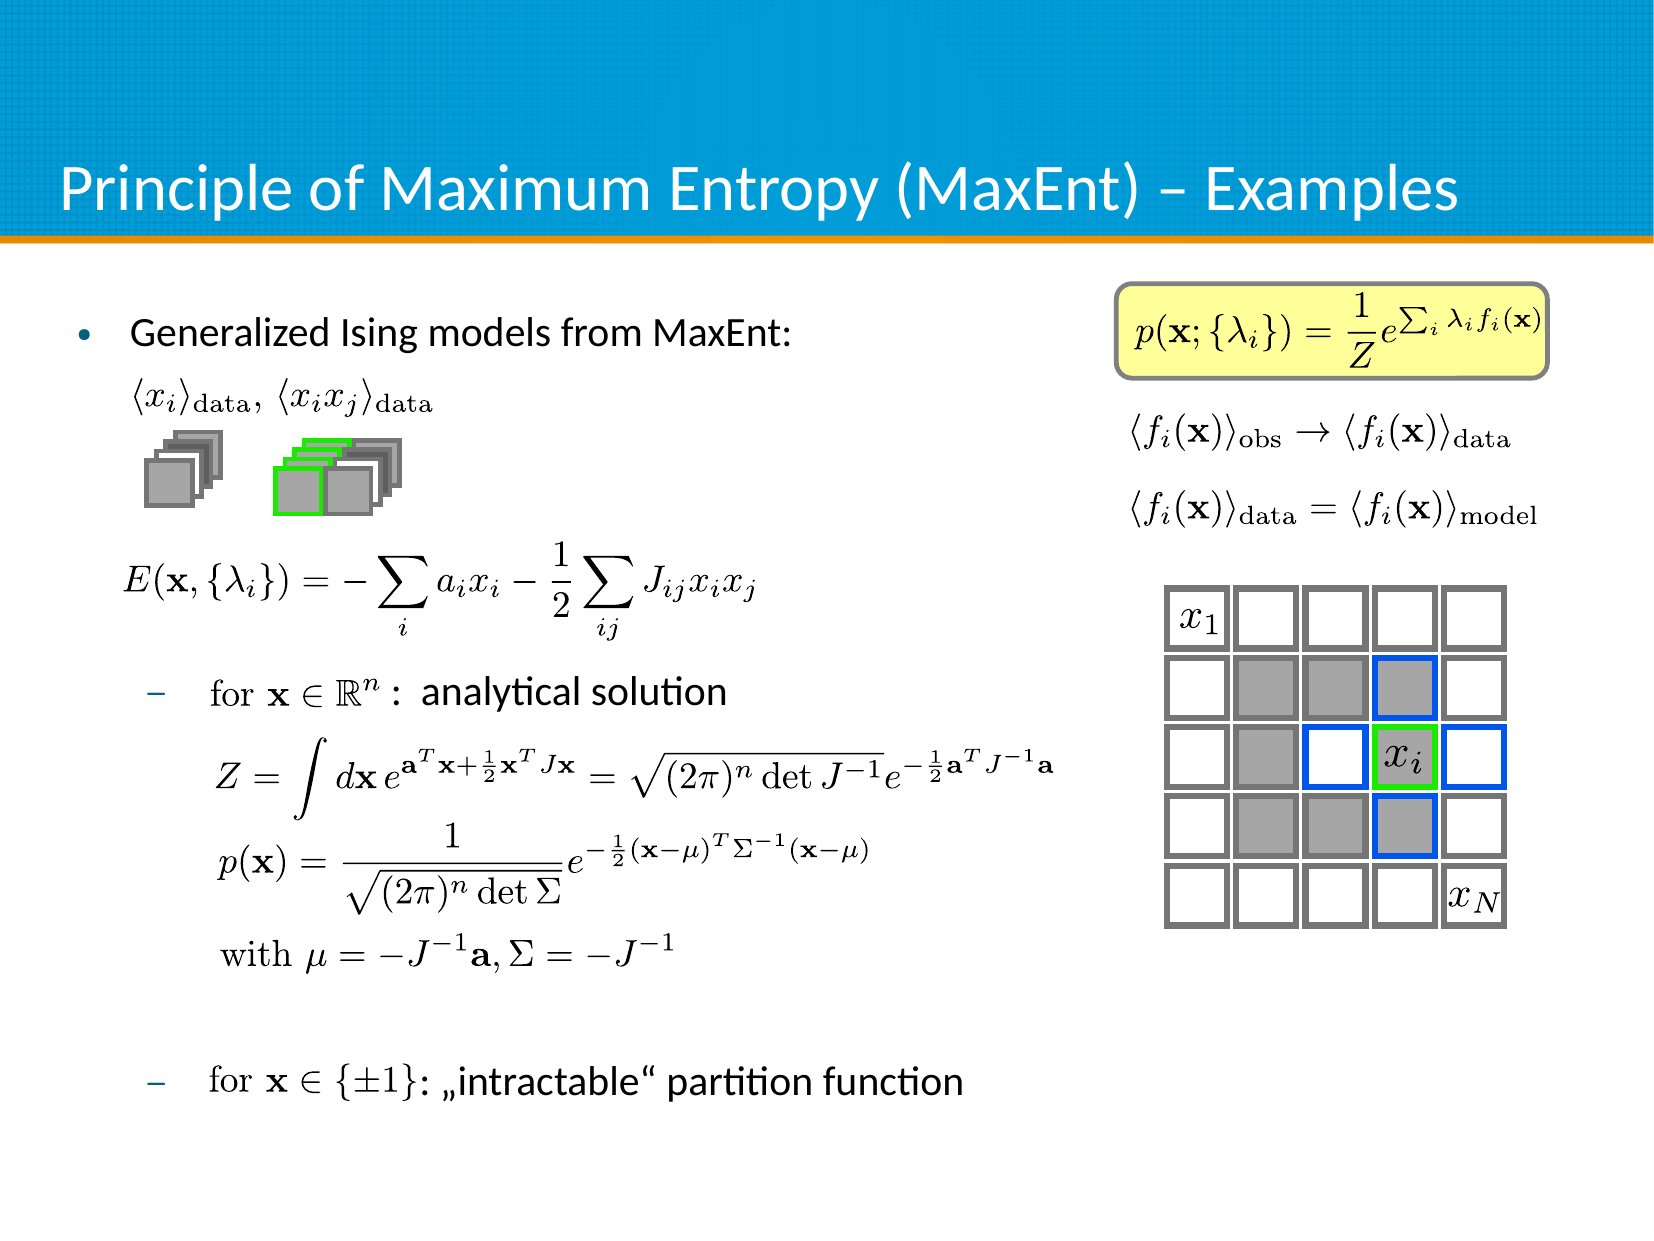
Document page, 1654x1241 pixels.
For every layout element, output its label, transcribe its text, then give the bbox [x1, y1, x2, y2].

list Generalized Ising models from MaxEnt: : analytical solution : „intractable“ partition function [59, 315, 1583, 1158]
text_box [1116, 283, 1548, 379]
text_box [208, 1063, 419, 1101]
text_box [217, 822, 871, 915]
picture [131, 425, 427, 544]
text_box [213, 737, 1054, 821]
picture [1092, 524, 1529, 953]
text_box [1127, 413, 1511, 451]
text_box [121, 541, 758, 641]
text_box [219, 933, 676, 974]
picture [0, 236, 1654, 244]
title Principle of Maximum Entropy (MaxEnt) – Examples [59, 19, 1595, 227]
text_box [1127, 490, 1538, 528]
text_box [209, 678, 381, 708]
text_box [129, 378, 433, 418]
